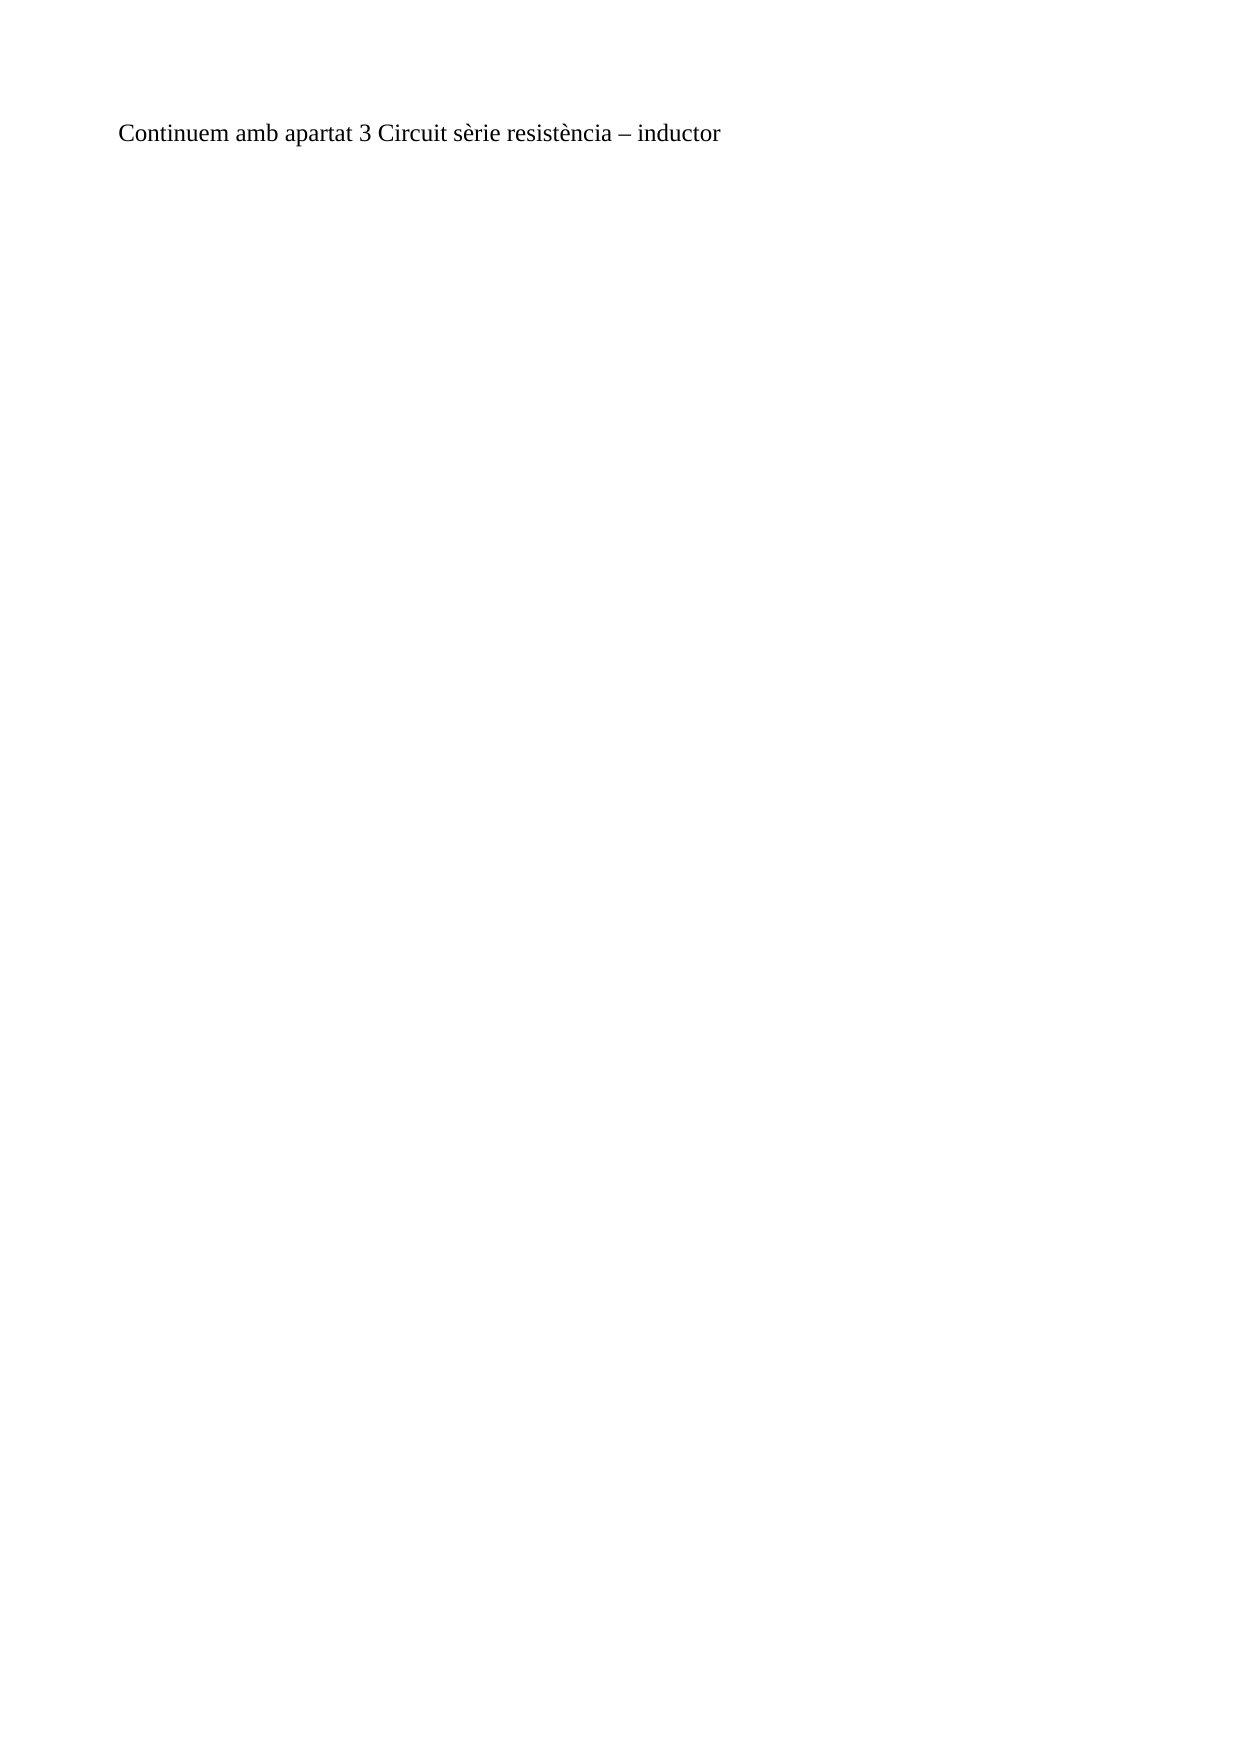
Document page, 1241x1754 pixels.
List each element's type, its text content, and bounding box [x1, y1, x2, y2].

text Continuem amb apartat 3 Circuit sèrie resistència – inductor [118, 118, 1122, 147]
